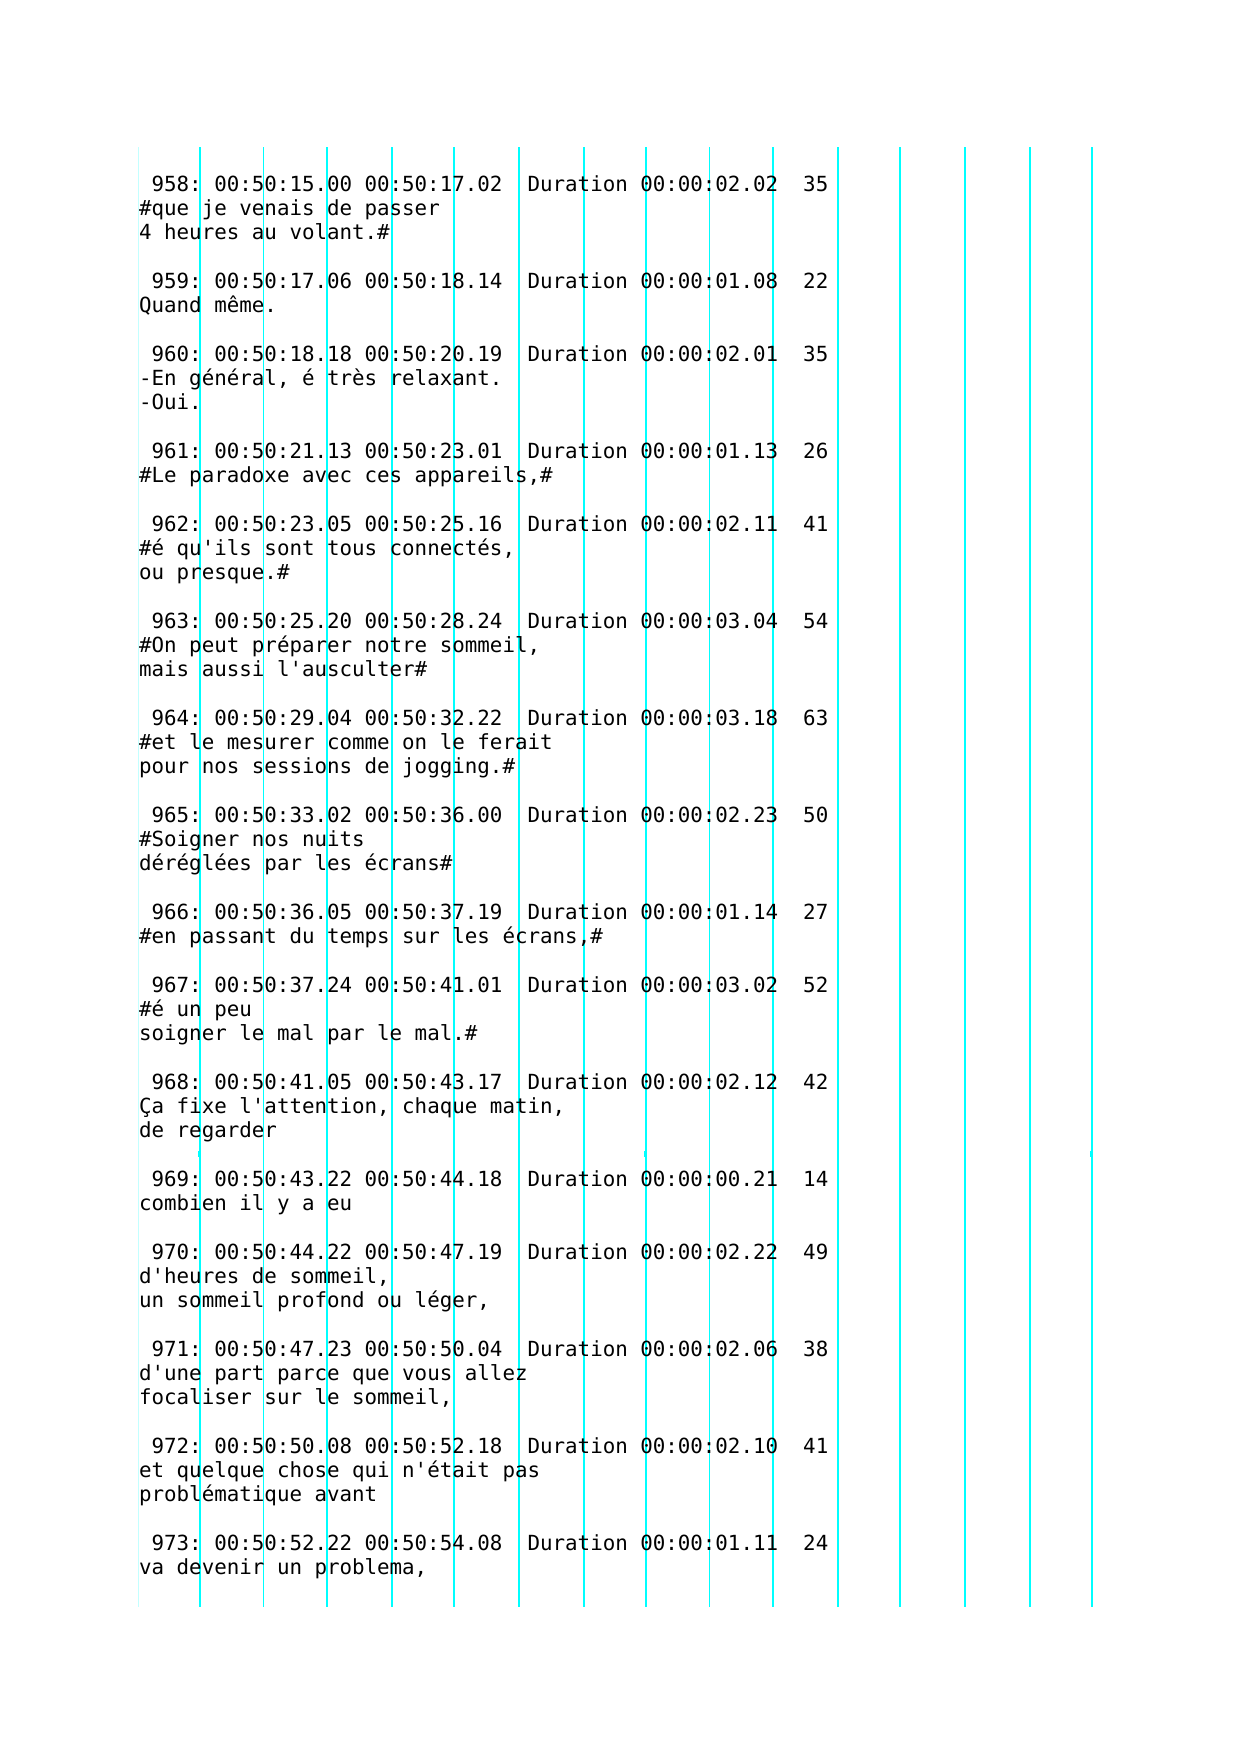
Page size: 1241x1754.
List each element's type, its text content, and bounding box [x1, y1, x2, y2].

text un sommeil profond ou léger, [139, 1288, 1101, 1313]
text 964: 00:50:29.04 00:50:32.22 Duration 00:00:03.18 63 [139, 706, 1101, 730]
text de regarder [139, 1118, 1101, 1143]
text #On peut préparer notre sommeil, [139, 633, 1101, 657]
text 968: 00:50:41.05 00:50:43.17 Duration 00:00:02.12 42 [139, 1070, 1101, 1094]
text 971: 00:50:47.23 00:50:50.04 Duration 00:00:02.06 38 [139, 1337, 1101, 1361]
text mais aussi l'ausculter# [139, 657, 1101, 682]
text -Oui. [139, 390, 1101, 414]
text 959: 00:50:17.06 00:50:18.14 Duration 00:00:01.08 22 [139, 269, 1101, 293]
text 958: 00:50:15.00 00:50:17.02 Duration 00:00:02.02 35 [139, 172, 1101, 196]
text Quand même. [139, 293, 1101, 317]
picture [138, 147, 1102, 1607]
text #Le paradoxe avec ces appareils,# [139, 463, 1101, 487]
text 963: 00:50:25.20 00:50:28.24 Duration 00:00:03.04 54 [139, 609, 1101, 633]
text 970: 00:50:44.22 00:50:47.19 Duration 00:00:02.22 49 [139, 1240, 1101, 1264]
text 972: 00:50:50.08 00:50:52.18 Duration 00:00:02.10 41 [139, 1434, 1101, 1458]
text 962: 00:50:23.05 00:50:25.16 Duration 00:00:02.11 41 [139, 512, 1101, 536]
text problématique avant [139, 1482, 1101, 1507]
text 965: 00:50:33.02 00:50:36.00 Duration 00:00:02.23 50 [139, 803, 1101, 827]
text #que je venais de passer [139, 196, 1101, 220]
text 960: 00:50:18.18 00:50:20.19 Duration 00:00:02.01 35 [139, 342, 1101, 366]
text 961: 00:50:21.13 00:50:23.01 Duration 00:00:01.13 26 [139, 439, 1101, 463]
text combien il y a eu [139, 1191, 1101, 1216]
text d'une part parce que vous allez [139, 1361, 1101, 1385]
text 4 heures au volant.# [139, 220, 1101, 245]
text et quelque chose qui n'était pas [139, 1458, 1101, 1482]
text pour nos sessions de jogging.# [139, 754, 1101, 779]
text #et le mesurer comme on le ferait [139, 730, 1101, 754]
text 969: 00:50:43.22 00:50:44.18 Duration 00:00:00.21 14 [139, 1167, 1101, 1191]
text Ça fixe l'attention, chaque matin, [139, 1094, 1101, 1118]
text -En général, é très relaxant. [139, 366, 1101, 390]
text ou presque.# [139, 560, 1101, 584]
text #é qu'ils sont tous connectés, [139, 536, 1101, 560]
text focaliser sur le sommeil, [139, 1385, 1101, 1410]
text déréglées par les écrans# [139, 851, 1101, 876]
text #é un peu [139, 997, 1101, 1021]
text #en passant du temps sur les écrans,# [139, 924, 1101, 948]
text 973: 00:50:52.22 00:50:54.08 Duration 00:00:01.11 24 [139, 1531, 1101, 1555]
text #Soigner nos nuits [139, 827, 1101, 851]
text 967: 00:50:37.24 00:50:41.01 Duration 00:00:03.02 52 [139, 973, 1101, 997]
text soigner le mal par le mal.# [139, 1021, 1101, 1046]
text va devenir un problema, [139, 1555, 1101, 1579]
text d'heures de sommeil, [139, 1264, 1101, 1288]
text 966: 00:50:36.05 00:50:37.19 Duration 00:00:01.14 27 [139, 900, 1101, 924]
